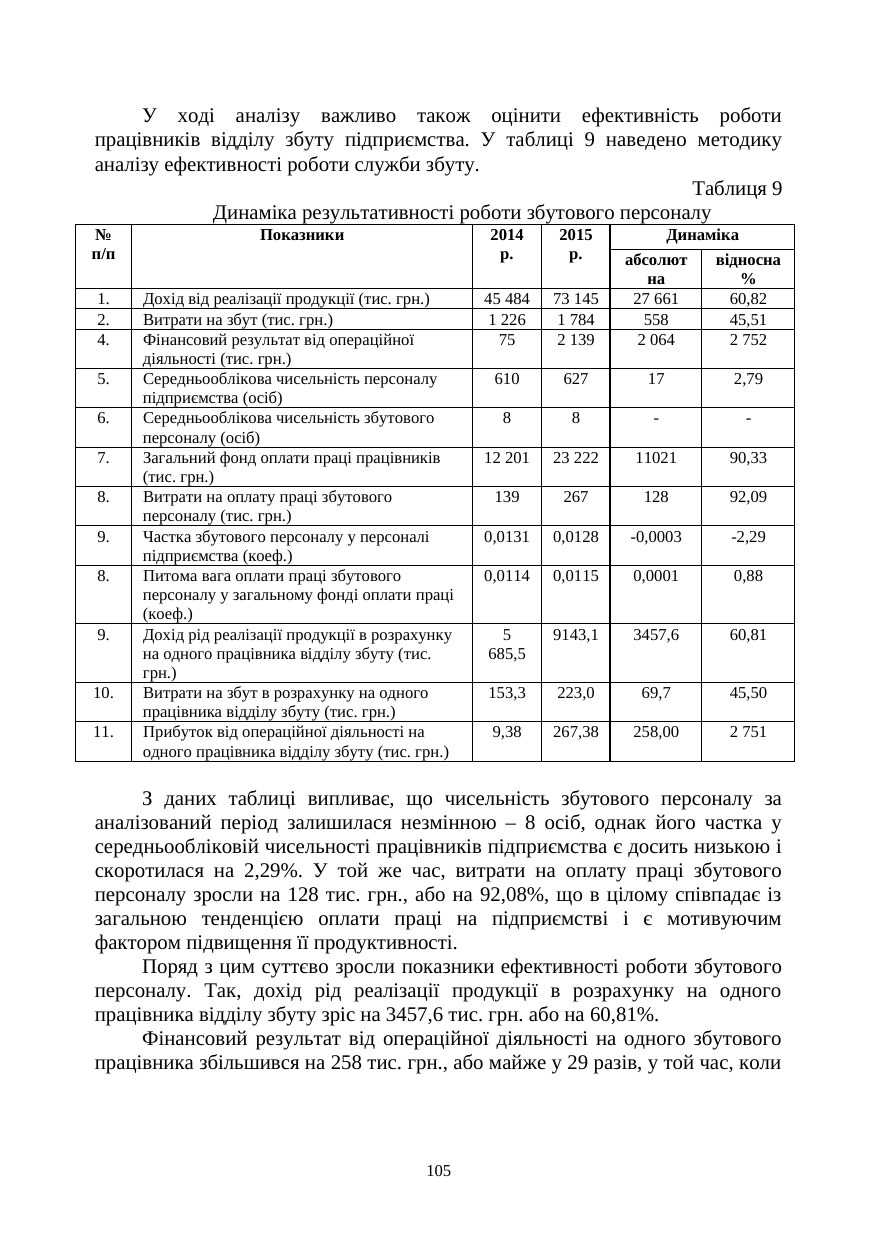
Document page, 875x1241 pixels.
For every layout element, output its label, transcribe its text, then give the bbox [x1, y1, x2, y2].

table_cell 8. [76, 487, 131, 525]
table_cell 627 [542, 369, 609, 407]
table_cell - [702, 408, 794, 447]
table_cell 11. [76, 722, 131, 761]
table_cell Частка збутового персоналу у персоналі підприємства (коеф.) [132, 526, 472, 565]
table_header № п/п [76, 225, 131, 288]
table_cell 23 222 [542, 448, 609, 486]
table_cell Фінансовий результат від операційної діяльності (тис. грн.) [132, 330, 472, 368]
text Таблиця 9 [94, 176, 782, 199]
text У ході аналізу важливо також оцінити ефективність роботи працівників відділу збуту підприємства. У таблиці 9 наведено методику аналізу ефективності роботи служби збуту. [94, 103, 782, 176]
table_cell 92,09 [702, 487, 794, 525]
table_cell 60,81 [702, 624, 794, 682]
table_cell 2,79 [702, 369, 794, 407]
table_cell 267,38 [542, 722, 609, 761]
table_cell 1. [76, 289, 131, 308]
table_cell 17 [611, 369, 701, 407]
text З даних таблиці випливає, що чисельність збутового персоналу за аналізований період залишилася незмінною – 8 осіб, однак його частка у середньообліковій чисельності працівників підприємства є досить низькою і скоротилася на 2,29%. У той же час, витрати на оплату праці збутового персоналу зросли на 128 тис. грн., або на 92,08%, що в цілому співпадає із загальною тенденцією оплати праці на підприємстві і є мотивуючим фактором підвищення її продуктивності. [94, 786, 782, 954]
table_cell 0,88 [702, 566, 794, 623]
text Фінансовий результат від операційної діяльності на одного збутового працівника збільшився на 258 тис. грн., або майже у 29 разів, у той час, коли [94, 1026, 782, 1074]
table_cell 5 685,5 [473, 624, 541, 682]
table_cell Середньооблікова чисельність персоналу підприємства (осіб) [132, 369, 472, 407]
table_cell Дохід від реалізації продукції (тис. грн.) [132, 289, 472, 308]
table_cell 2 751 [702, 722, 794, 761]
table_cell 12 201 [473, 448, 541, 486]
table_header Динаміка [611, 225, 794, 249]
table_cell 267 [542, 487, 609, 525]
table_cell 2 752 [702, 330, 794, 368]
table_cell 610 [473, 369, 541, 407]
table_cell 8. [76, 566, 131, 623]
table_cell 90,33 [702, 448, 794, 486]
table_cell 153,3 [473, 683, 541, 721]
table_header 2015 р. [542, 225, 609, 288]
table_cell 9. [76, 526, 131, 565]
table_cell Загальний фонд оплати праці працівників (тис. грн.) [132, 448, 472, 486]
table_cell 4. [76, 330, 131, 368]
table_cell 0,0115 [542, 566, 609, 623]
table_cell 7. [76, 448, 131, 486]
table_cell Витрати на збут (тис. грн.) [132, 309, 472, 328]
table_cell -0,0003 [611, 526, 701, 565]
table_header Показники [132, 225, 472, 288]
table_cell 6. [76, 408, 131, 447]
table_cell 0,0131 [473, 526, 541, 565]
table_cell 0,0128 [542, 526, 609, 565]
table_cell 10. [76, 683, 131, 721]
table_cell -2,29 [702, 526, 794, 565]
text Поряд з цим суттєво зросли показники ефективності роботи збутового персоналу. Так, дохід рід реалізації продукції в розрахунку на одного працівника відділу збуту зріс на 3457,6 тис. грн. або на 60,81%. [94, 954, 782, 1026]
table_cell відносна % [702, 250, 794, 288]
table_cell Витрати на збут в розрахунку на одного працівника відділу збуту (тис. грн.) [132, 683, 472, 721]
table_cell Середньооблікова чисельність збутового персоналу (осіб) [132, 408, 472, 447]
table_cell 45,50 [702, 683, 794, 721]
table_cell 1 226 [473, 309, 541, 328]
table_cell 0,0114 [473, 566, 541, 623]
table_cell 139 [473, 487, 541, 525]
table_cell 2 139 [542, 330, 609, 368]
table_cell 2. [76, 309, 131, 328]
table_cell 73 145 [542, 289, 609, 308]
table_cell Витрати на оплату праці збутового персоналу (тис. грн.) [132, 487, 472, 525]
table_cell 2 064 [611, 330, 701, 368]
table_cell 128 [611, 487, 701, 525]
table_cell Питома вага оплати праці збутового персоналу у загальному фонді оплати праці (коеф.) [132, 566, 472, 623]
table_cell - [611, 408, 701, 447]
text Динаміка результативності роботи збутового персоналу [94, 199, 782, 224]
table_cell 258,00 [611, 722, 701, 761]
table_cell 223,0 [542, 683, 609, 721]
table_cell 9143,1 [542, 624, 609, 682]
table_header 2014 р. [473, 225, 541, 288]
table_cell 75 [473, 330, 541, 368]
table_cell 8 [473, 408, 541, 447]
table_cell 60,82 [702, 289, 794, 308]
table_cell 558 [611, 309, 701, 328]
table_cell 27 661 [611, 289, 701, 308]
table_cell 69,7 [611, 683, 701, 721]
table_cell 1 784 [542, 309, 609, 328]
table_cell 11021 [611, 448, 701, 486]
table_cell Прибуток від операційної діяльності на одного працівника відділу збуту (тис. грн.) [132, 722, 472, 761]
table_cell 45,51 [702, 309, 794, 328]
table_cell 3457,6 [611, 624, 701, 682]
table_cell 45 484 [473, 289, 541, 308]
table_cell 9. [76, 624, 131, 682]
table_cell 9,38 [473, 722, 541, 761]
table_cell 8 [542, 408, 609, 447]
table_cell Дохід рід реалізації продукції в розрахунку на одного працівника відділу збуту (тис. грн.) [132, 624, 472, 682]
table_cell 0,0001 [611, 566, 701, 623]
table_cell абсолютна [611, 250, 701, 288]
table_cell 5. [76, 369, 131, 407]
